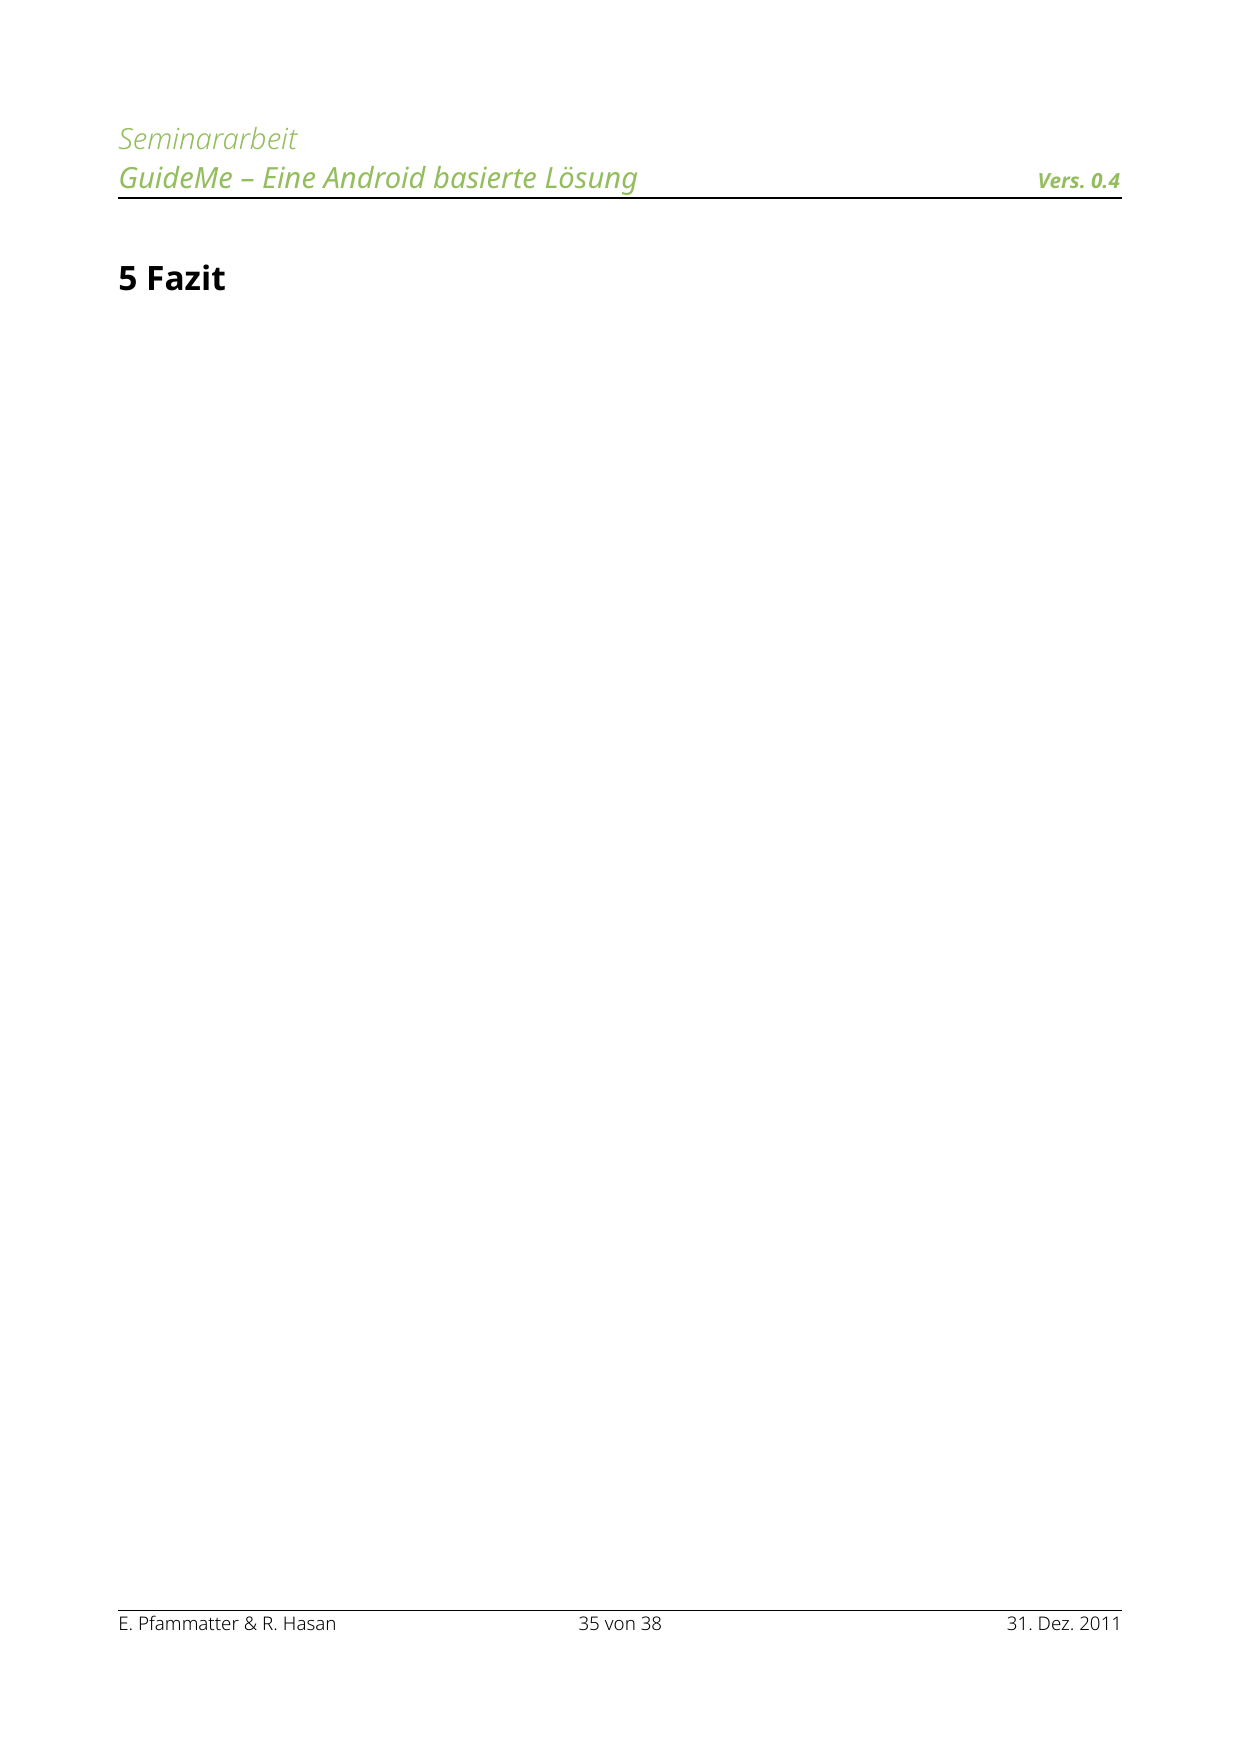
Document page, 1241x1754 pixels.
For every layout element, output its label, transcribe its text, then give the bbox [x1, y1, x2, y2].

subtitle 5 Fazit [118, 254, 1122, 300]
